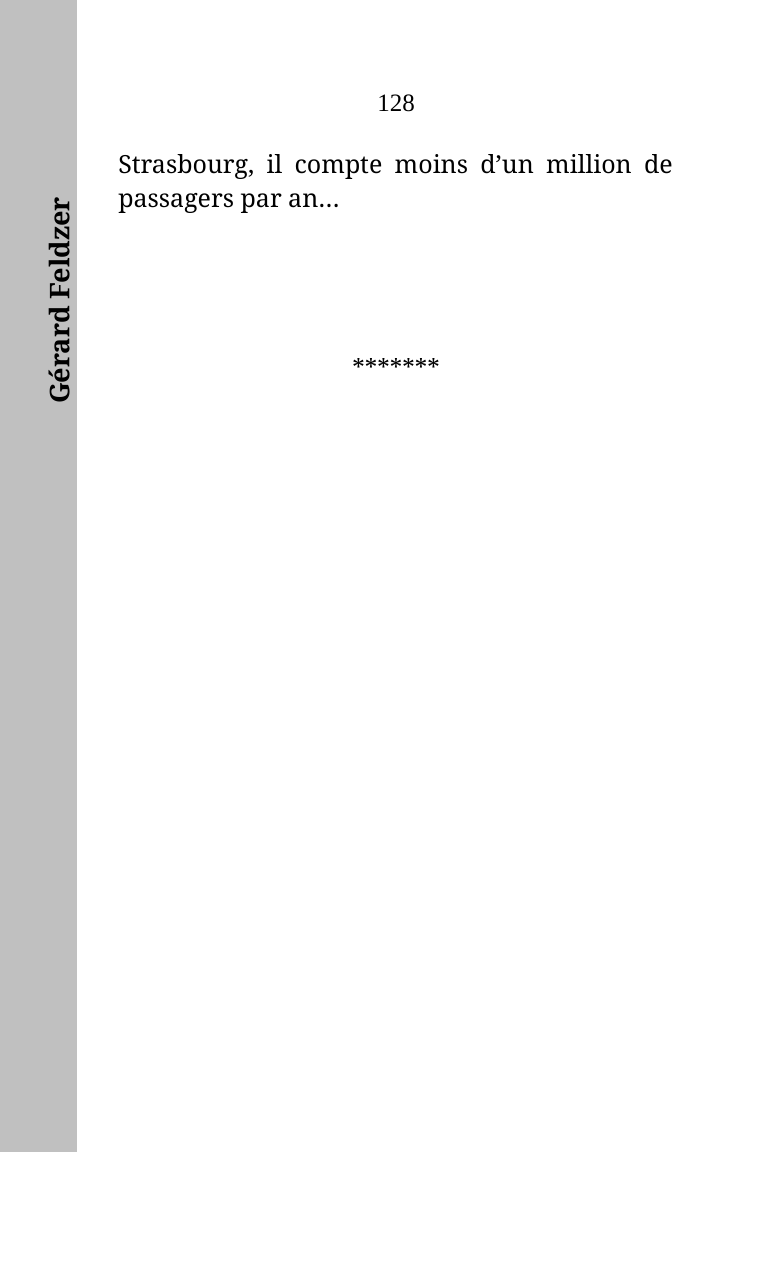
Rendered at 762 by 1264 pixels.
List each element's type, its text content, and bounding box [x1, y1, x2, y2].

text ******* [118, 351, 673, 385]
text Strasbourg, il compte moins d’un million de passagers par an… [118, 147, 673, 215]
text Gérard Feldzer [0, 187, 77, 404]
